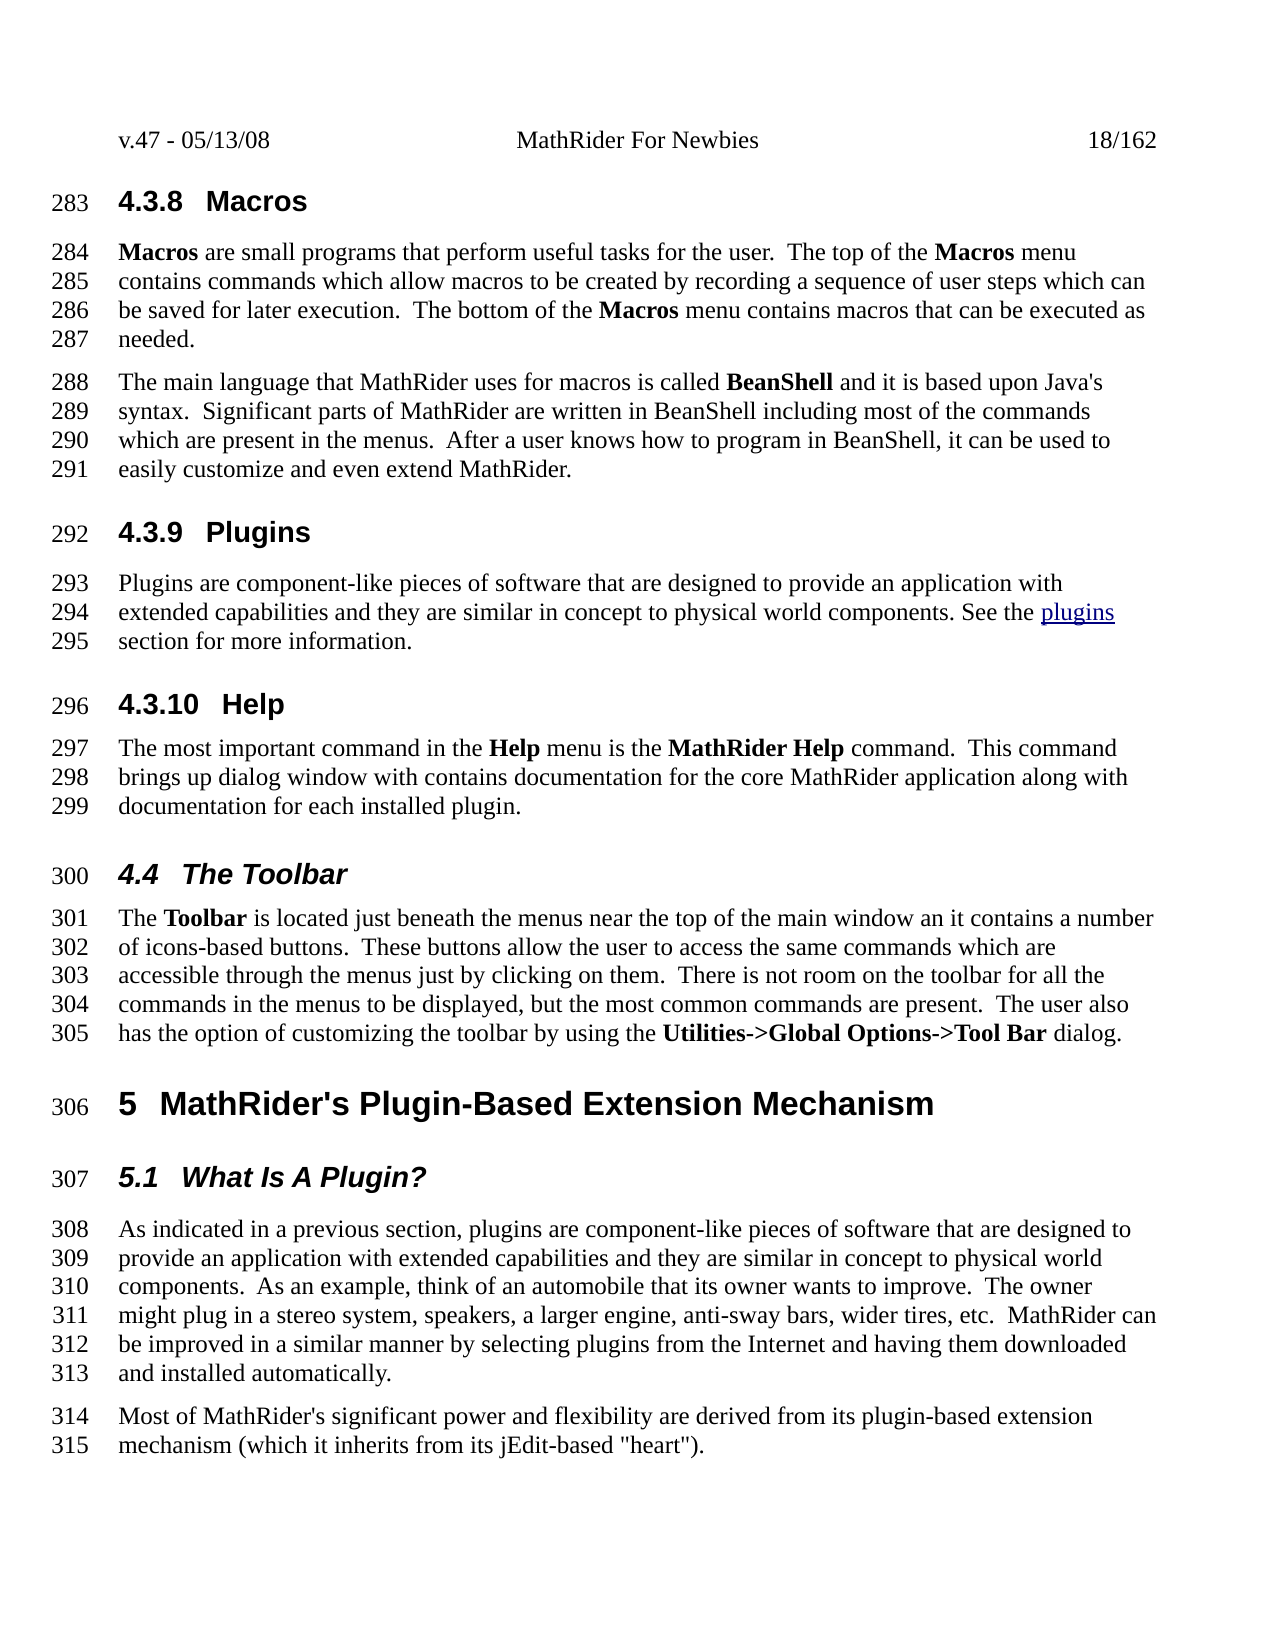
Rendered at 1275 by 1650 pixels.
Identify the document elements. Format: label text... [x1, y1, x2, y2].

text As indicated in a previous section, plugins are component-like pieces of software that are designed to provide an application with extended capabilities and they are similar in concept to physical world components. As an example, think of an automobile that its owner wants to improve. The owner might plug in a stereo system, speakers, a larger engine, anti-sway bars, wider tires, etc. MathRider can be improved in a similar manner by selecting plugins from the Internet and having them downloaded and installed automatically. [118, 1214, 1157, 1386]
text Most of MathRider's significant power and flexibility are derived from its plugin-based extension mechanism (which it inherits from its jEdit-based "heart"). [118, 1401, 1157, 1459]
text Macros are small programs that perform useful tasks for the user. The top of the Macros menu contains commands which allow macros to be created by recording a sequence of user steps which can be saved for later execution. The bottom of the Macros menu contains macros that can be executed as needed. [118, 237, 1157, 352]
subtitle Plugins [118, 515, 1157, 548]
subtitle MathRider's Plugin-Based Extension Mechanism [118, 1084, 1157, 1123]
subtitle Macros [118, 184, 1157, 217]
subtitle What Is A Plugin? [118, 1160, 1157, 1194]
text Plugins are component-like pieces of software that are designed to provide an application with extended capabilities and they are similar in concept to physical world components. See the plugins section for more information. [118, 568, 1157, 655]
subtitle Help [118, 687, 1157, 721]
text The Toolbar is located just beneath the menus near the top of the main window an it contains a number of icons-based buttons. These buttons allow the user to access the same commands which are accessible through the menus just by clicking on them. There is not room on the toolbar for all the commands in the menus to be displayed, but the most common commands are present. The user also has the option of customizing the toolbar by using the Utilities->Global Options->Tool Bar dialog. [118, 903, 1157, 1047]
text The main language that MathRider uses for macros is called BeanShell and it is based upon Java's syntax. Significant parts of MathRider are written in BeanShell including most of the commands which are present in the menus. After a user knows how to program in BeanShell, it can be used to easily customize and even extend MathRider. [118, 367, 1157, 482]
text The most important command in the Help menu is the MathRider Help command. This command brings up dialog window with contains documentation for the core MathRider application along with documentation for each installed plugin. [118, 733, 1157, 819]
subtitle The Toolbar [118, 857, 1157, 891]
